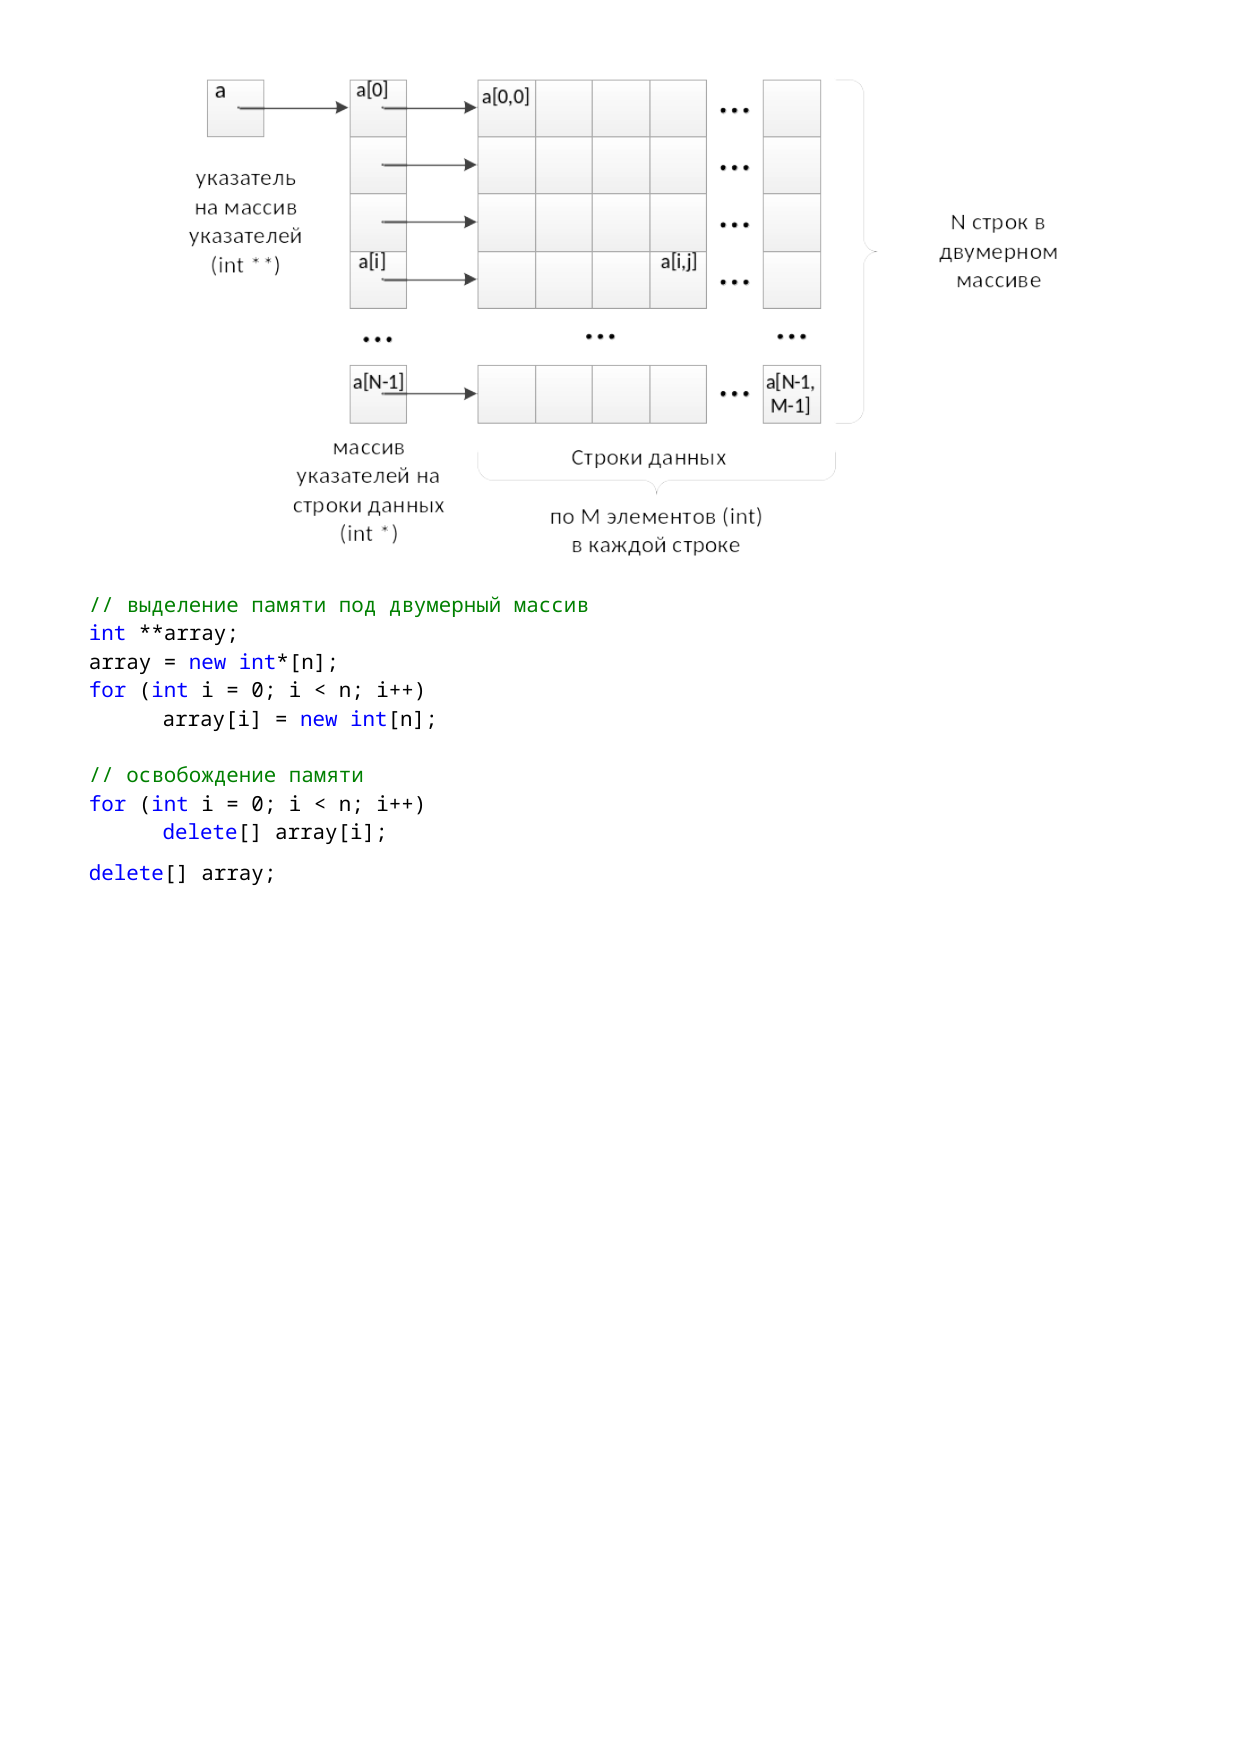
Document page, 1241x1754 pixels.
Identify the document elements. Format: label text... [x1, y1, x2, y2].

text array = new int*[n]; [89, 647, 1152, 675]
text int **array; [89, 618, 1152, 647]
text array[i] = new int[n]; [89, 704, 1152, 732]
text // освобождение памяти [89, 761, 1152, 789]
text for (int i = 0; i < n; i++) [89, 789, 1152, 817]
text delete[] array; [89, 858, 1152, 887]
text // выделение памяти под двумерный массив [89, 590, 1152, 618]
text for (int i = 0; i < n; i++) [89, 675, 1152, 704]
text delete[] array[i]; [89, 817, 1152, 846]
